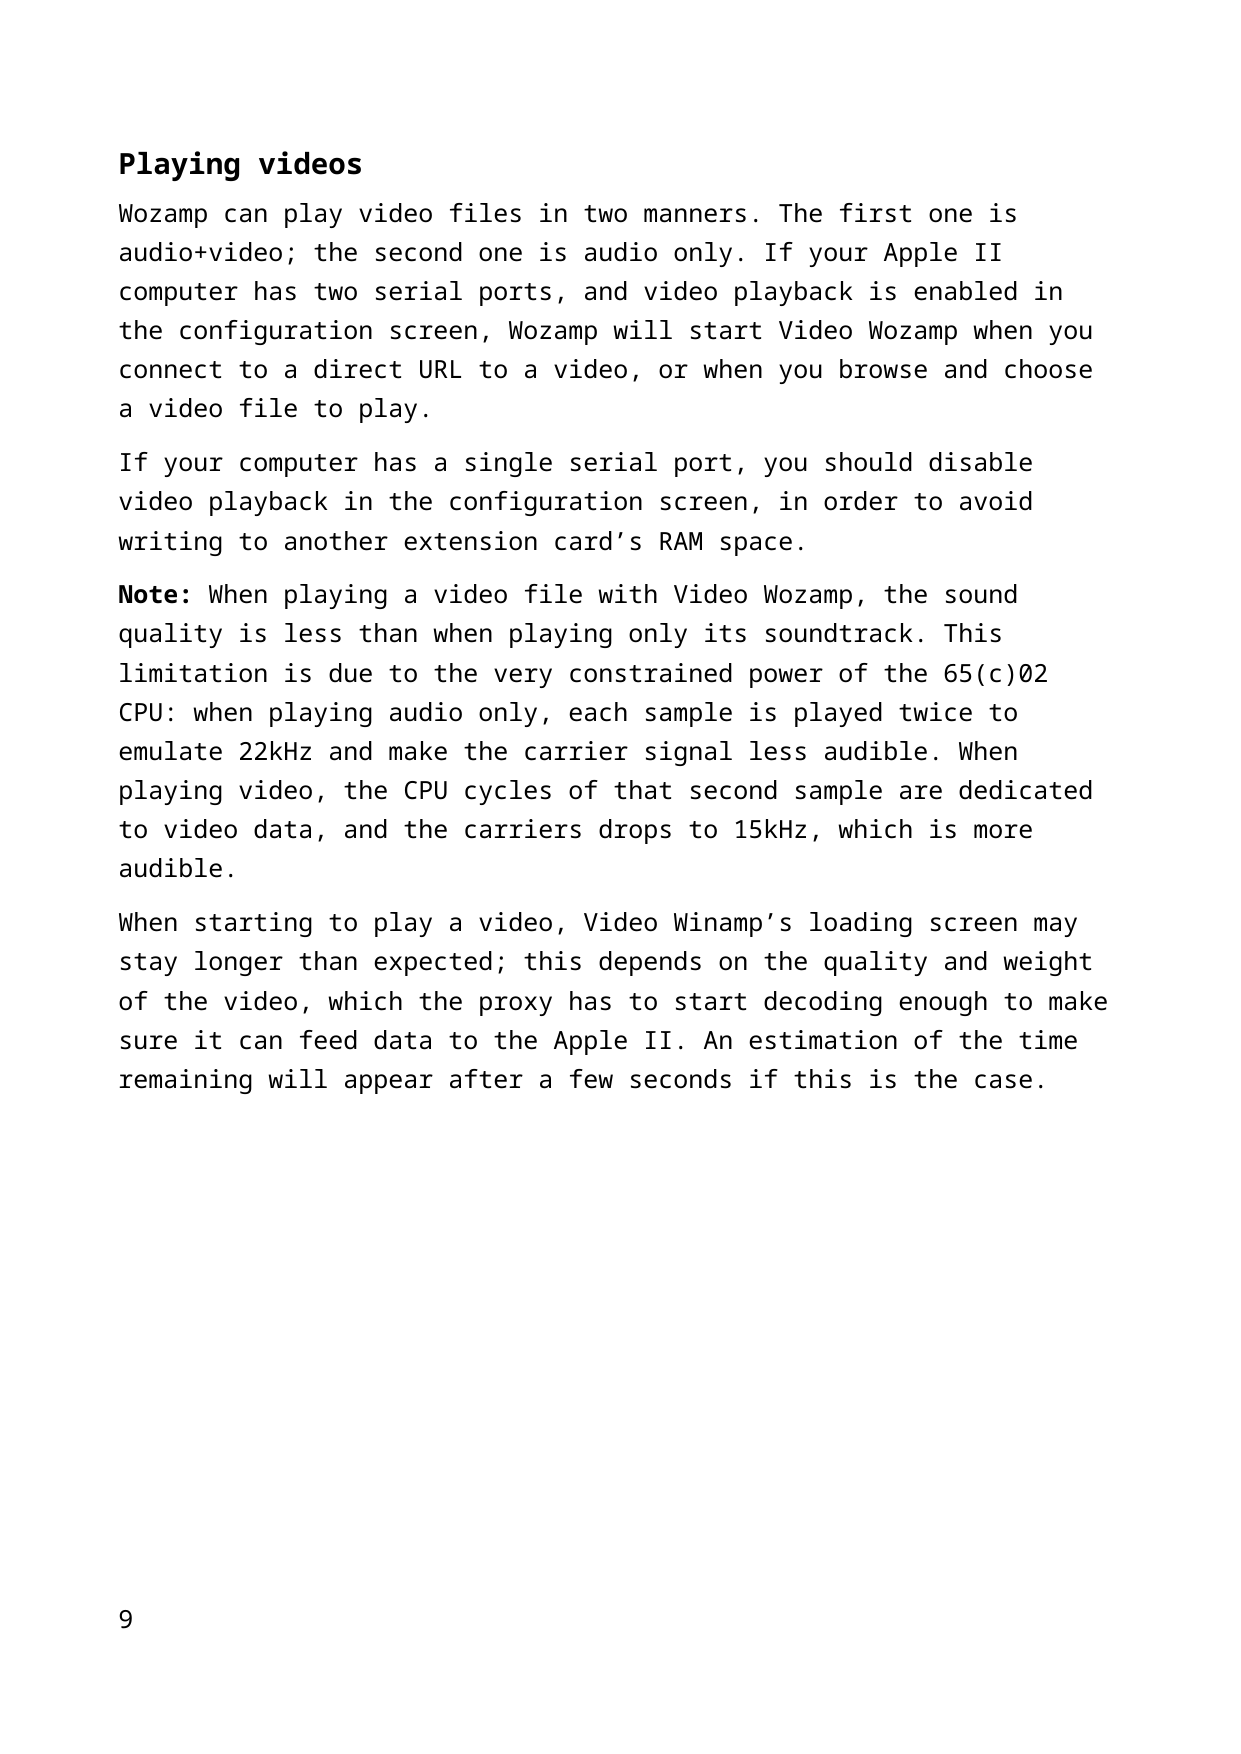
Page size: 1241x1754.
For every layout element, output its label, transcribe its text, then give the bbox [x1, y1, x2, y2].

text Wozamp can play video files in two manners. The first one is audio+video; the second one is audio only. If your Apple II computer has two serial ports, and video playback is enabled in the configuration screen, Wozamp will start Video Wozamp when you connect to a direct URL to a video, or when you browse and choose a video file to play. [118, 195, 1122, 425]
subtitle Playing videos [118, 143, 1122, 183]
text If your computer has a single serial port, you should disable video playback in the configuration screen, in order to avoid writing to another extension card’s RAM space. [118, 445, 1122, 557]
text Note: When playing a video file with Video Wozamp, the sound quality is less than when playing only its soundtrack. This limitation is due to the very constrained power of the 65(c)02 CPU: when playing audio only, each sample is played twice to emulate 22kHz and make the carrier signal less audible. When playing video, the CPU cycles of that second sample are dedicated to video data, and the carriers drops to 15kHz, which is more audible. [118, 577, 1122, 885]
text When starting to play a video, Video Winamp’s loading screen may stay longer than expected; this depends on the quality and weight of the video, which the proxy has to start decoding enough to make sure it can feed data to the Apple II. An estimation of the time remaining will appear after a few seconds if this is the case. [118, 905, 1122, 1096]
